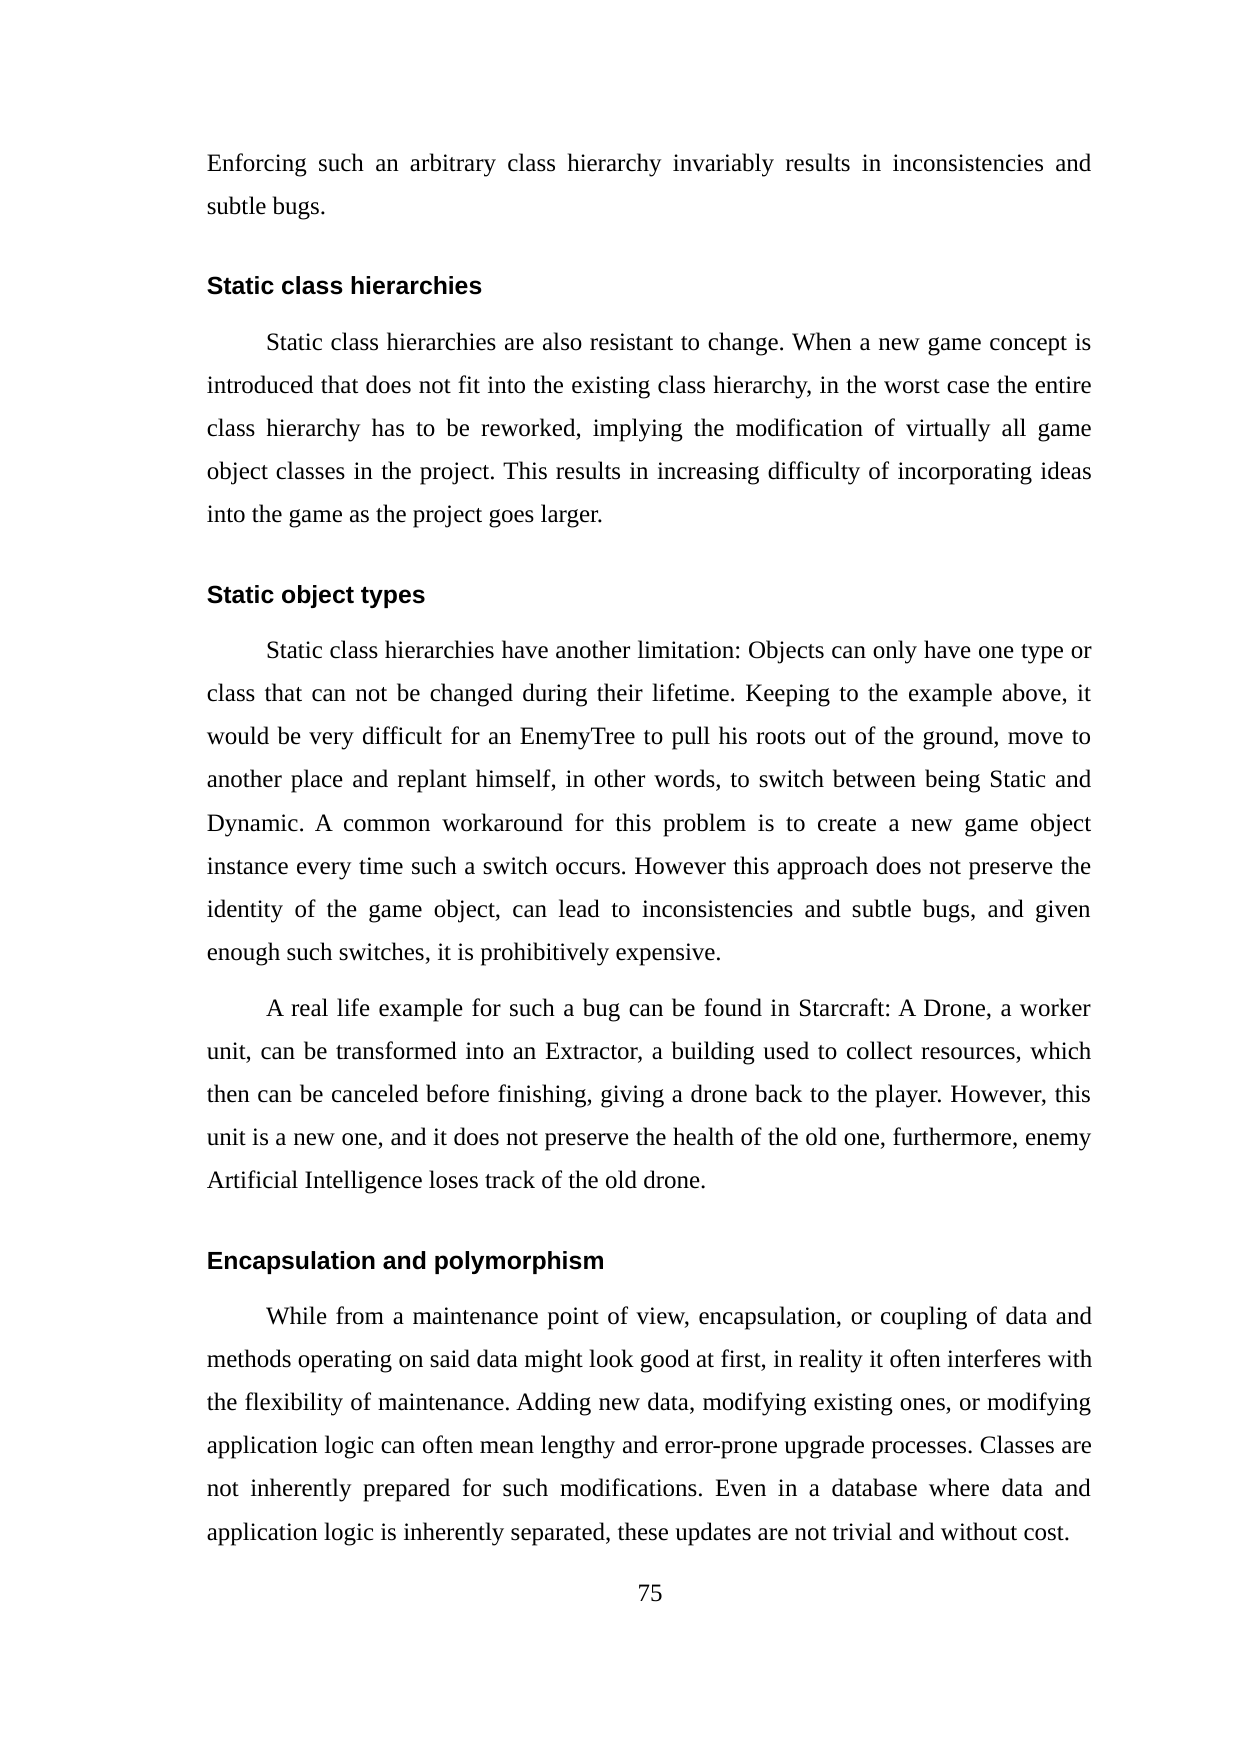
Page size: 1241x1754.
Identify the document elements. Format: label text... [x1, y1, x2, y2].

text Static class hierarchies are also resistant to change. When a new game concept is introduced that does not fit into the existing class hierarchy, in the worst case the entire class hierarchy has to be reworked, implying the modification of virtually all game object classes in the project. This results in increasing difficulty of incorporating ideas into the game as the project goes larger. [207, 327, 1093, 528]
subtitle Static object types [207, 580, 1093, 608]
text A real life example for such a bug can be found in Starcraft: A Drone, a worker unit, can be transformed into an Extractor, a building used to collect resources, which then can be canceled before finishing, giving a drone back to the player. However, this unit is a new one, and it does not preserve the health of the old one, furthermore, enemy Artificial Intelligence loses track of the old drone. [207, 993, 1093, 1194]
text Enforcing such an arbitrary class hierarchy invariably results in inconsistencies and subtle bugs. [207, 148, 1093, 219]
text Static class hierarchies have another limitation: Objects can only have one type or class that can not be changed during their lifetime. Keeping to the example above, it would be very difficult for an EnemyTree to pull his roots out of the ground, move to another place and replant himself, in other words, to switch between being Static and Dynamic. A common workaround for this problem is to create a new game object instance every time such a switch occurs. However this approach does not preserve the identity of the game object, can lead to inconsistencies and subtle bugs, and given enough such switches, it is prohibitively expensive. [207, 635, 1093, 966]
subtitle Static class hierarchies [207, 271, 1093, 300]
text While from a maintenance point of view, encapsulation, or coupling of data and methods operating on said data might look good at first, in reality it often interferes with the flexibility of maintenance. Adding new data, modifying existing ones, or modifying application logic can often mean lengthy and error-prone upgrade processes. Classes are not inherently prepared for such modifications. Even in a database where data and application logic is inherently separated, these updates are not trivial and without cost. [207, 1301, 1093, 1545]
subtitle Encapsulation and polymorphism [207, 1246, 1093, 1274]
